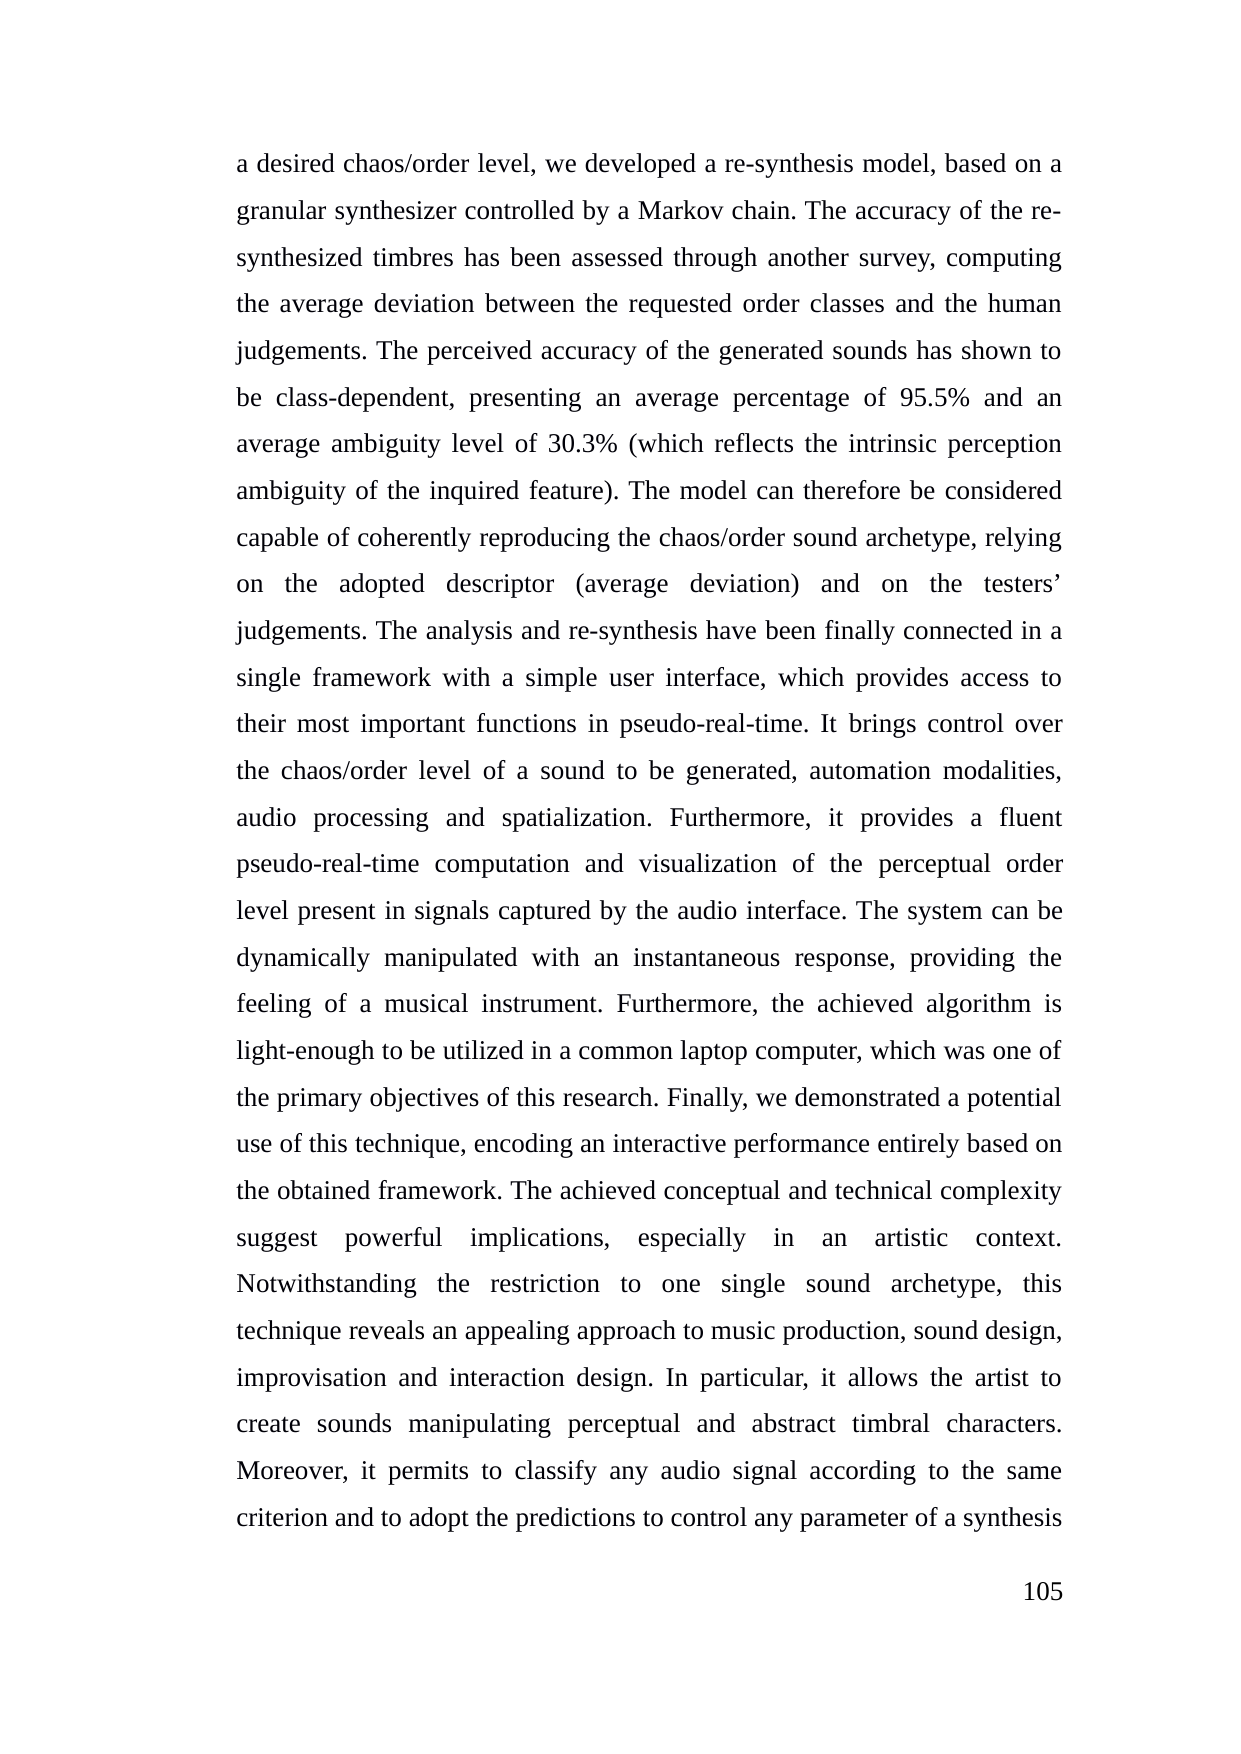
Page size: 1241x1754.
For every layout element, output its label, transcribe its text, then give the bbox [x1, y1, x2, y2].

text a desired chaos/order level, we developed a re-synthesis model, based on a granular synthesizer controlled by a Markov chain. The accuracy of the re-synthesized timbres has been assessed through another survey, computing the average deviation between the requested order classes and the human judgements. The perceived accuracy of the generated sounds has shown to be class-dependent, presenting an average percentage of 95.5% and an average ambiguity level of 30.3% (which reflects the intrinsic perception ambiguity of the inquired feature). The model can therefore be considered capable of coherently reproducing the chaos/order sound archetype, relying on the adopted descriptor (average deviation) and on the testers’ judgements. The analysis and re-synthesis have been finally connected in a single framework with a simple user interface, which provides access to their most important functions in pseudo-real-time. It brings control over the chaos/order level of a sound to be generated, automation modalities, audio processing and spatialization. Furthermore, it provides a fluent pseudo-real-time computation and visualization of the perceptual order level present in signals captured by the audio interface. The system can be dynamically manipulated with an instantaneous response, providing the feeling of a musical instrument. Furthermore, the achieved algorithm is light-enough to be utilized in a common laptop computer, which was one of the primary objectives of this research. Finally, we demonstrated a potential use of this technique, encoding an interactive performance entirely based on the obtained framework. The achieved conceptual and technical complexity suggest powerful implications, especially in an artistic context. Notwithstanding the restriction to one single sound archetype, this technique reveals an appealing approach to music production, sound design, improvisation and interaction design. In particular, it allows the artist to create sounds manipulating perceptual and abstract timbral characters. Moreover, it permits to classify any audio signal according to the same criterion and to adopt the predictions to control any parameter of a synthesis [236, 148, 1063, 1532]
